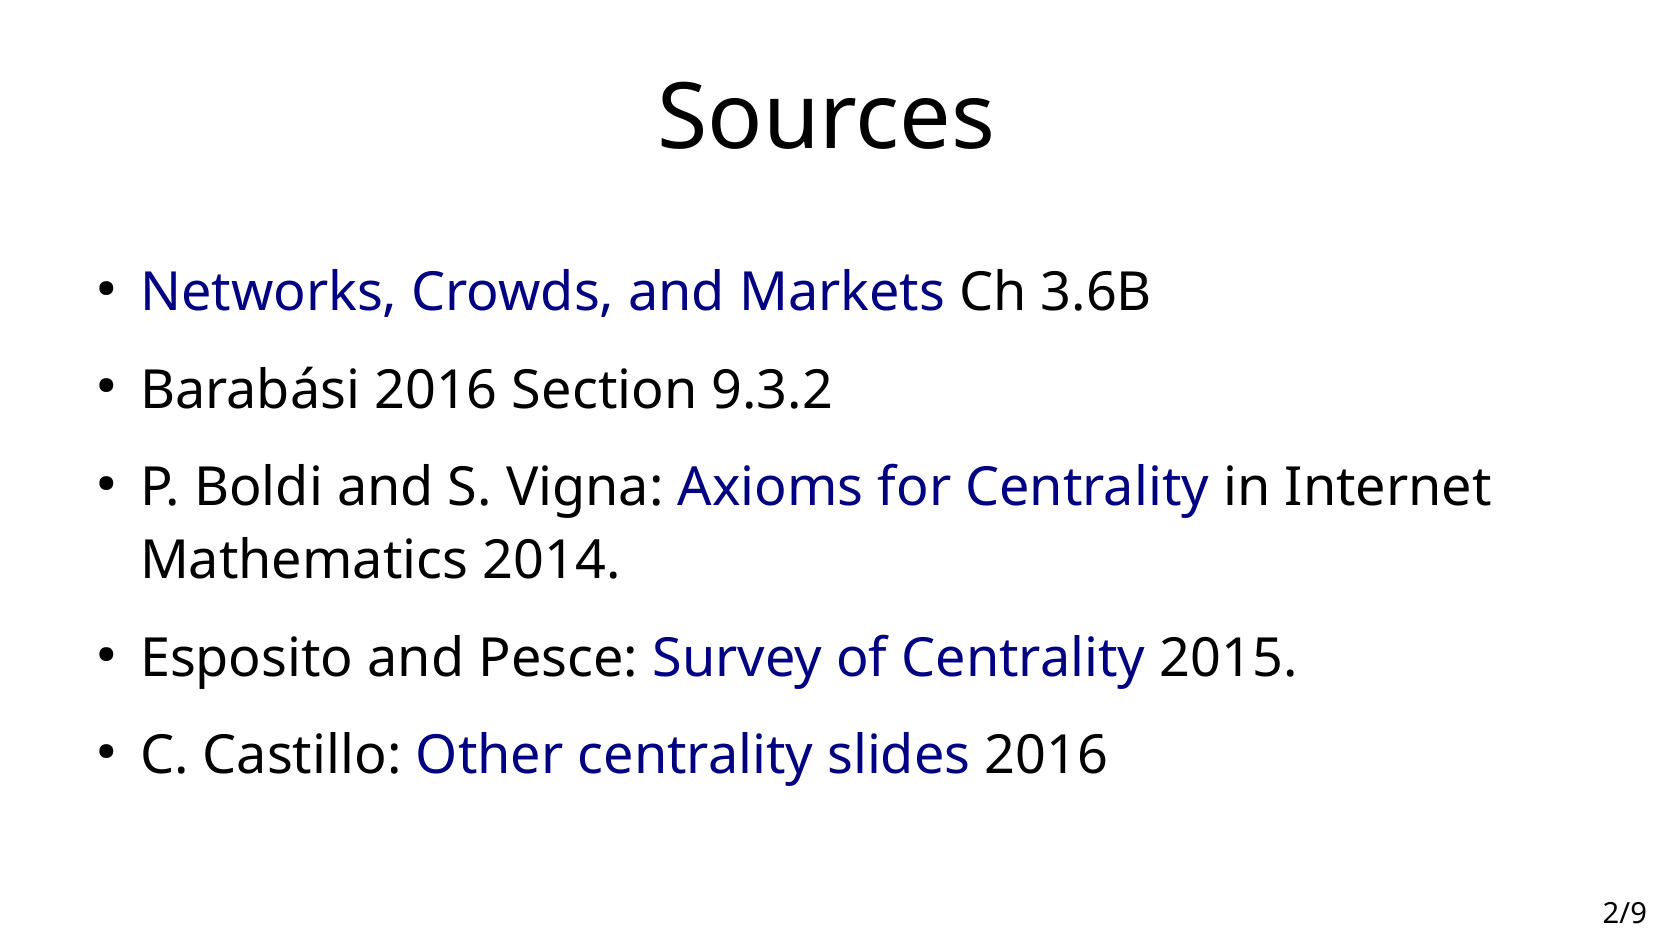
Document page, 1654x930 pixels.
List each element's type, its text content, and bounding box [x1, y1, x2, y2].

title Sources [82, 1, 1571, 225]
list Networks, Crowds, and Markets Ch 3.6B Barabási 2016 Section 9.3.2 P. Boldi and S. Vigna: Axioms for Centrality in Internet Mathematics 2014. Esposito and Pesce: Survey of Centrality 2015. C. Castillo: Other centrality slides 2016 [82, 252, 1571, 793]
